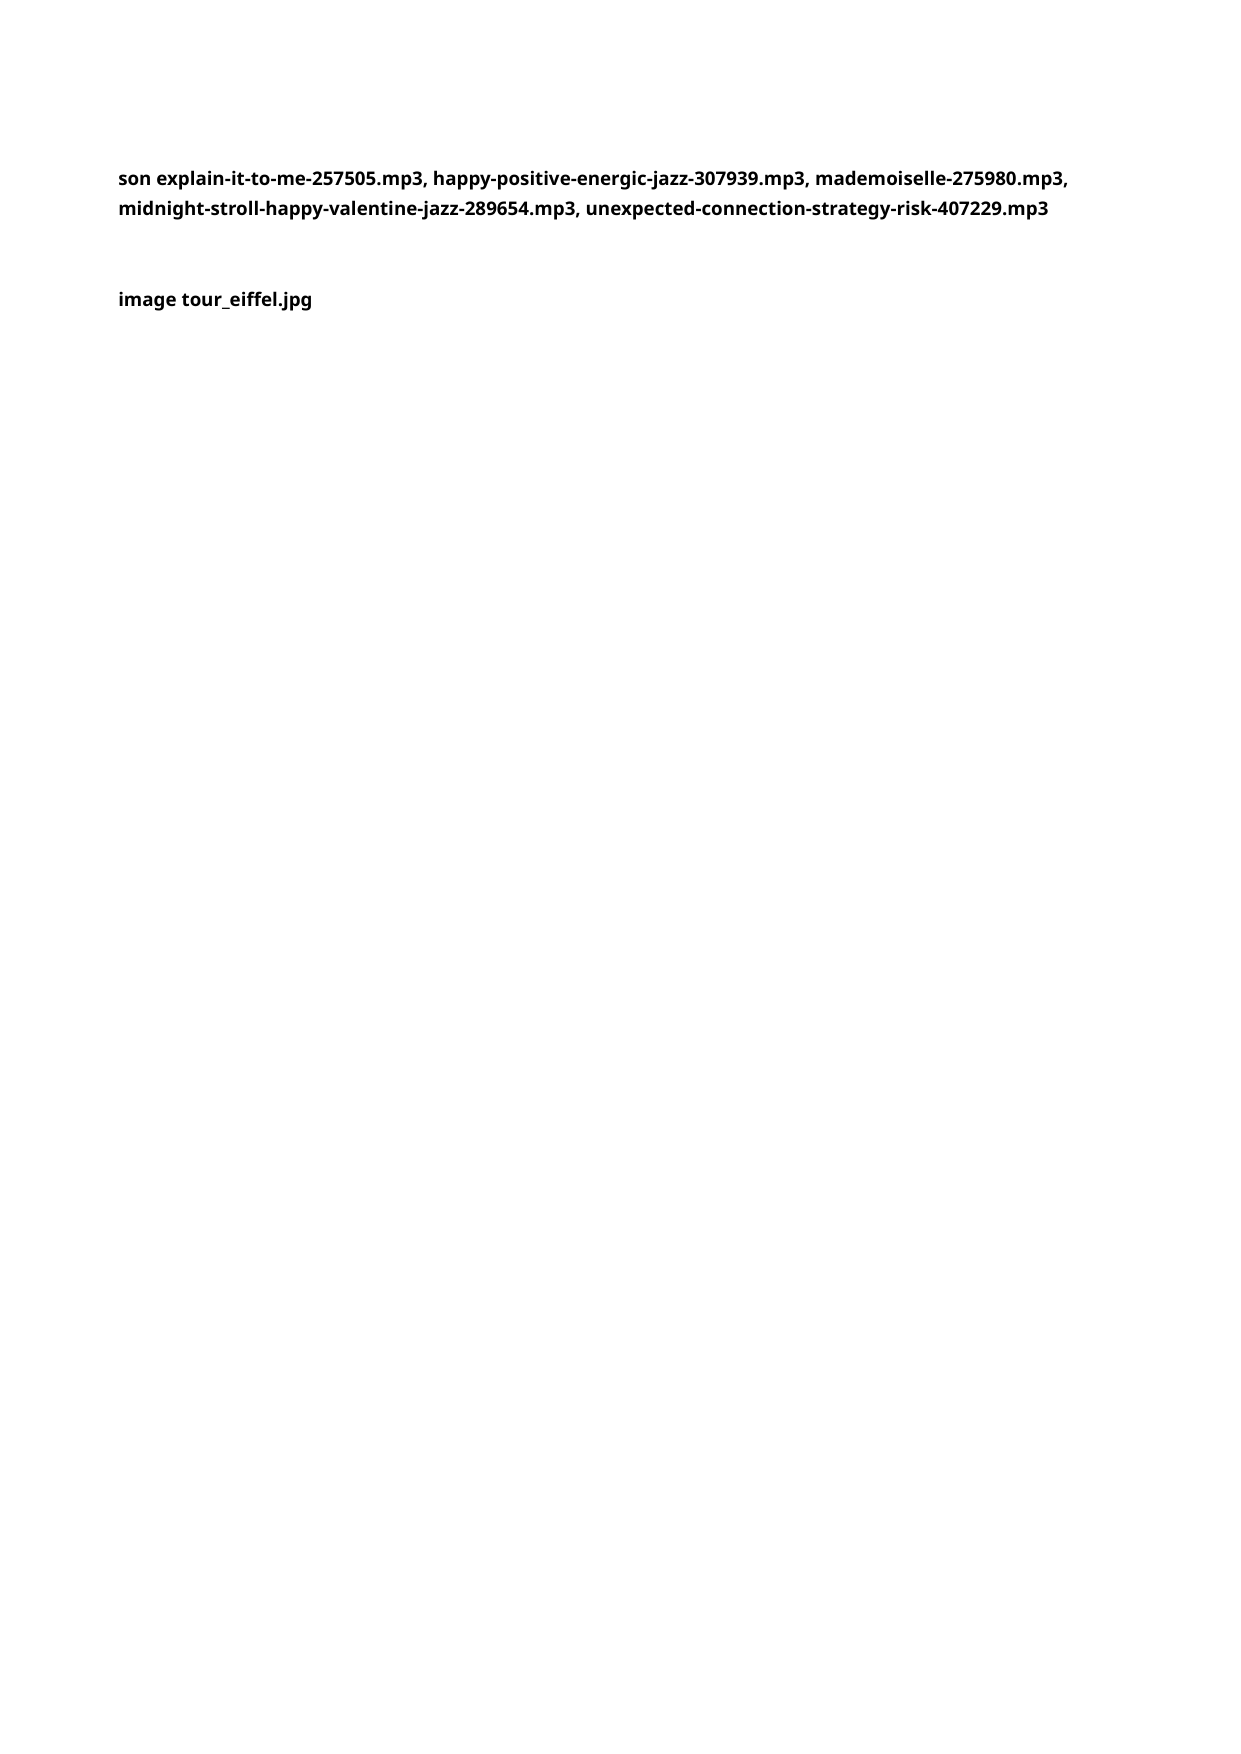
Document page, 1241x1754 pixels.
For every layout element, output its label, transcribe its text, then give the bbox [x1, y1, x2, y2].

text son explain-it-to-me-257505.mp3, happy-positive-energic-jazz-307939.mp3, mademoiselle-275980.mp3, midnight-stroll-happy-valentine-jazz-289654.mp3, unexpected-connection-strategy-risk-407229.mp3 [118, 166, 1122, 221]
text image tour_eiffel.jpg [118, 286, 1122, 312]
